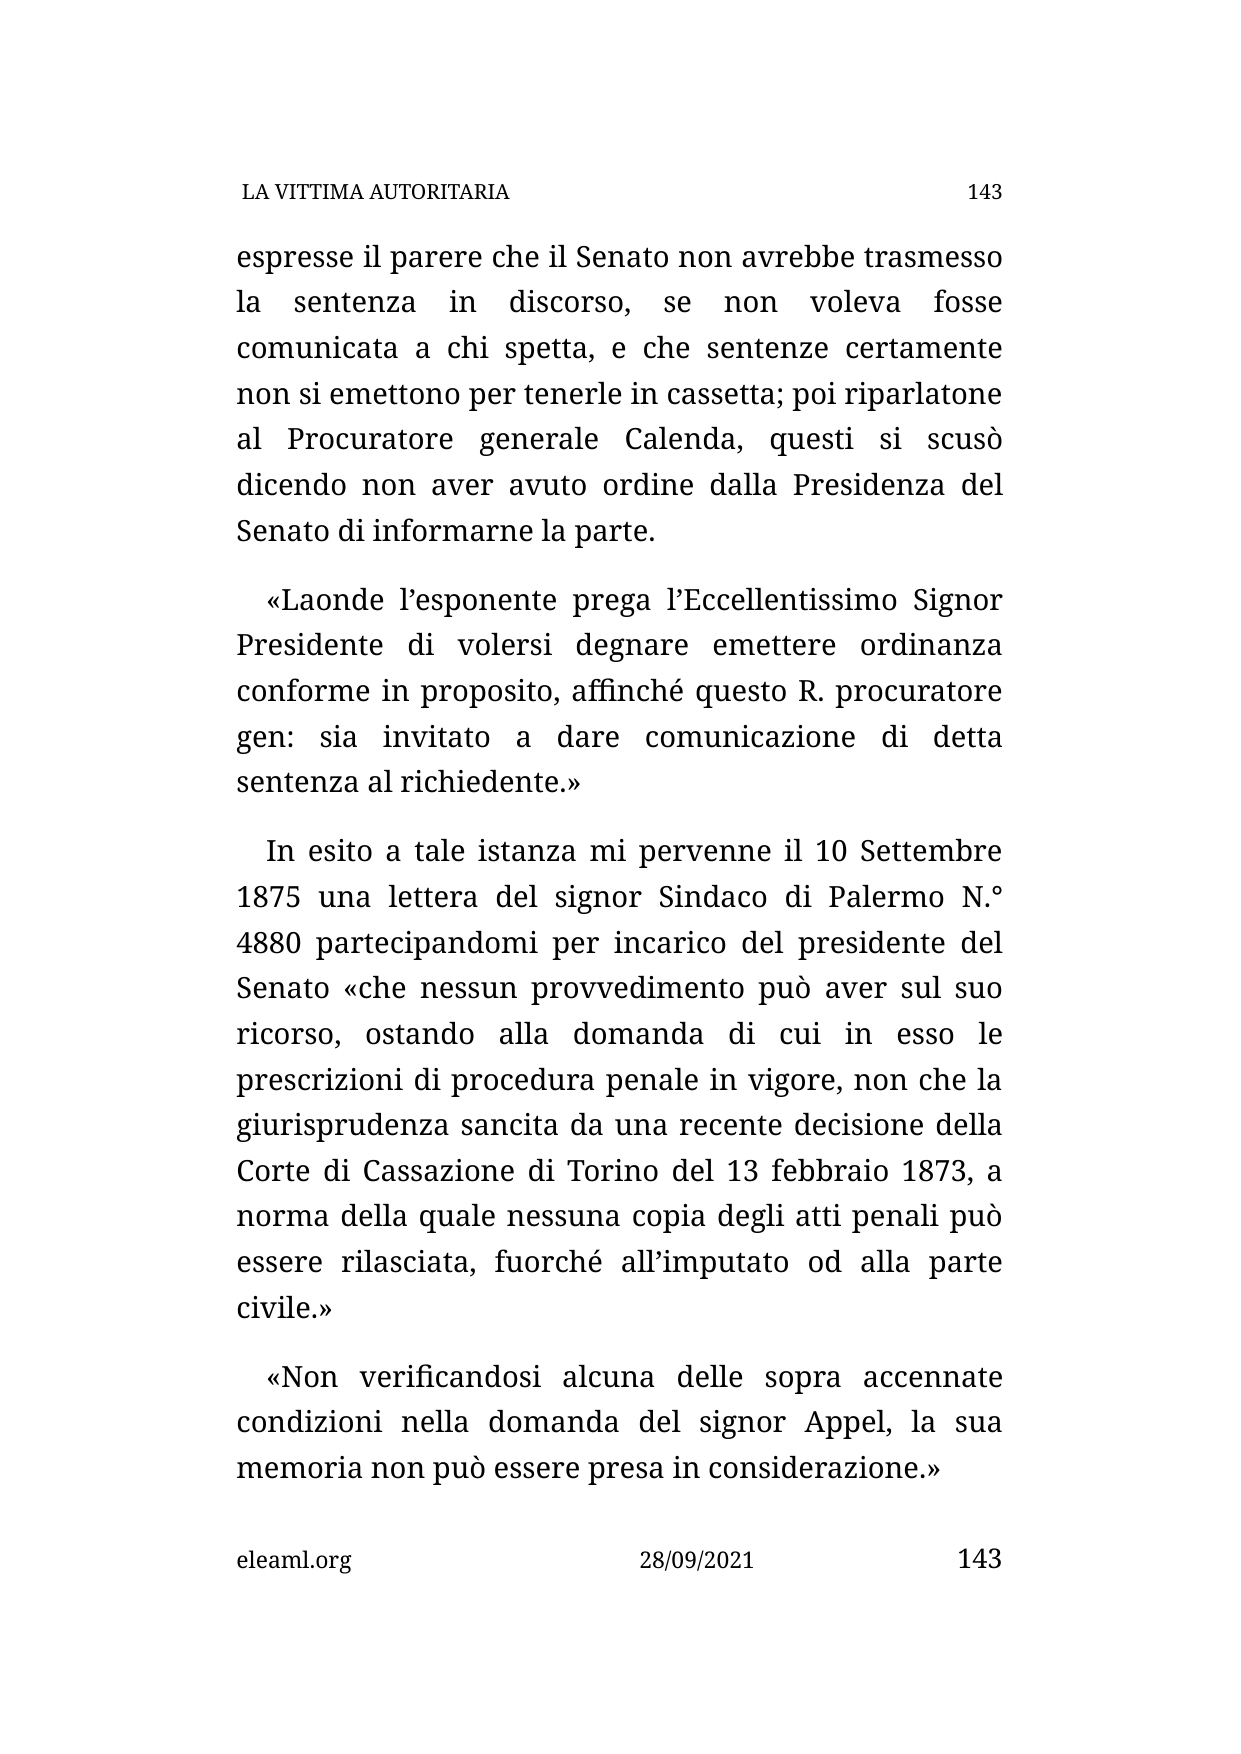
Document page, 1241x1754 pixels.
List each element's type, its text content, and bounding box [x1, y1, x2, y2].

text In esito a tale istanza mi pervenne il 10 Settembre 1875 una lettera del signor Sindaco di Palermo N.° 4880 partecipandomi per incarico del presidente del Senato «che nessun provvedimento può aver sul suo ricorso, ostando alla domanda di cui in esso le prescrizioni di procedura penale in vigore, non che la giurisprudenza sancita da una recente decisione della Corte di Cassazione di Torino del 13 febbraio 1873, a norma della quale nessuna copia degli atti penali può essere rilasciata, fuorché all’imputato od alla parte civile.» [236, 831, 1004, 1327]
text «Laonde l’esponente prega l’Eccellentissimo Signor Presidente di volersi degnare emettere ordinanza conforme in proposito, affinché questo R. procuratore gen: sia invitato a dare comunicazione di detta sentenza al richiedente.» [236, 579, 1004, 801]
text espresse il parere che il Senato non avrebbe trasmesso la sentenza in discorso, se non voleva fosse comunicata a chi spetta, e che sentenze certamente non si emettono per tenerle in cassetta; poi riparlatone al Procuratore generale Calenda, questi si scusò dicendo non aver avuto ordine dalla Presidenza del Senato di informarne la parte. [236, 236, 1004, 549]
text «Non verificandosi alcuna delle sopra accennate condizioni nella domanda del signor Appel, la sua memoria non può essere presa in considerazione.» [236, 1356, 1004, 1487]
